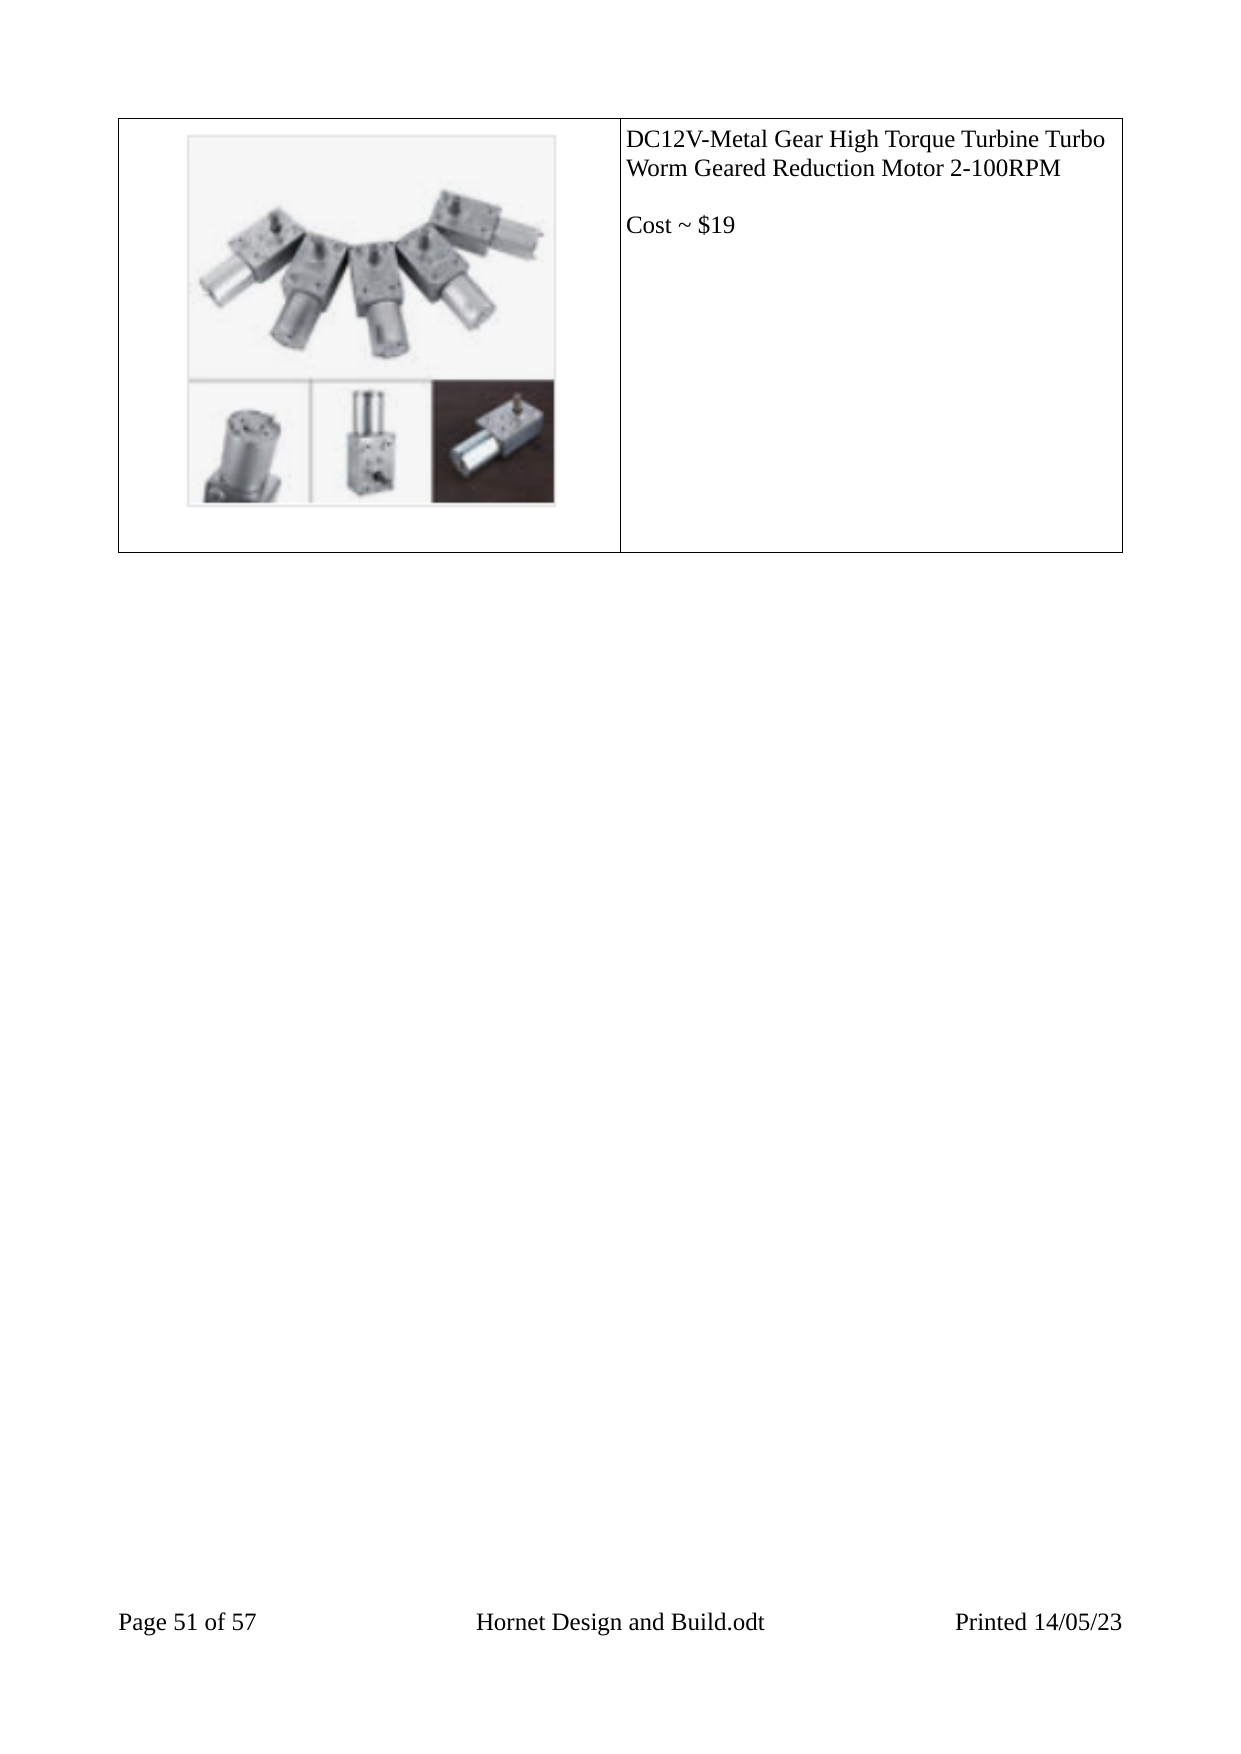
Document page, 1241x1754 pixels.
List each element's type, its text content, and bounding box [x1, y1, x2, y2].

picture [171, 123, 567, 518]
table_cell [119, 119, 620, 552]
table_cell DC12V-Metal Gear High Torque Turbine Turbo Worm Geared Reduction Motor 2-100RPM Cost ~ $19 [621, 119, 1122, 552]
